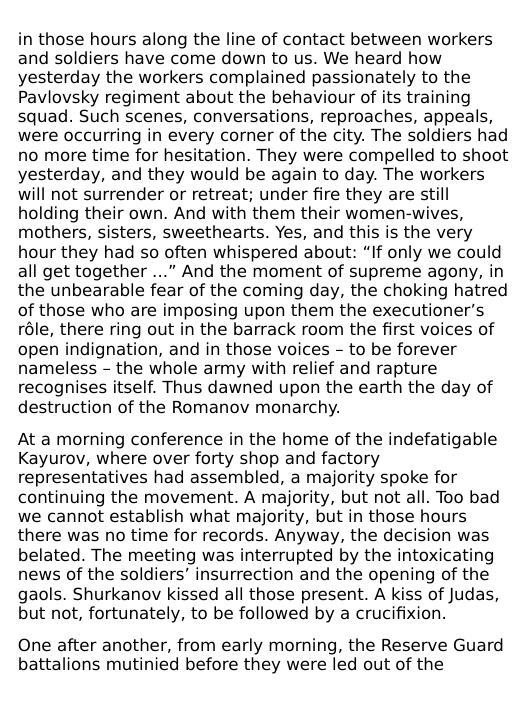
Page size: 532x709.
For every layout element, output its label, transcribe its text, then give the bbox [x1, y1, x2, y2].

text in those hours along the line of contact between workers and soldiers have come down to us. We heard how yesterday the workers complained passionately to the Pavlovsky regiment about the behaviour of its training squad. Such scenes, conversations, reproaches, appeals, were occurring in every corner of the city. The soldiers had no more time for hesitation. They were compelled to shoot yesterday, and they would be again to day. The workers will not surrender or retreat; under fire they are still holding their own. And with them their women-wives, mothers, sisters, sweethearts. Yes, and this is the very hour they had so often whispered about: “If only we could all get together ...” And the moment of supreme agony, in the unbearable fear of the coming day, the choking hatred of those who are imposing upon them the executioner’s rôle, there ring out in the barrack room the first voices of open indignation, and in those voices – to be forever nameless – the whole army with relief and rapture recognises itself. Thus dawned upon the earth the day of destruction of the Romanov monarchy. [18, 29, 514, 417]
text One after another, from early morning, the Reserve Guard battalions mutinied before they were led out of the [18, 636, 514, 674]
text At a morning conference in the home of the indefatigable Kayurov, where over forty shop and factory representatives had assembled, a majority spoke for continuing the movement. A majority, but not all. Too bad we cannot establish what majority, but in those hours there was no time for records. Anyway, the decision was belated. The meeting was interrupted by the intoxicating news of the soldiers’ insurrection and the opening of the gaols. Shurkanov kissed all those present. A kiss of Judas, but not, fortunately, to be followed by a crucifixion. [18, 429, 514, 623]
